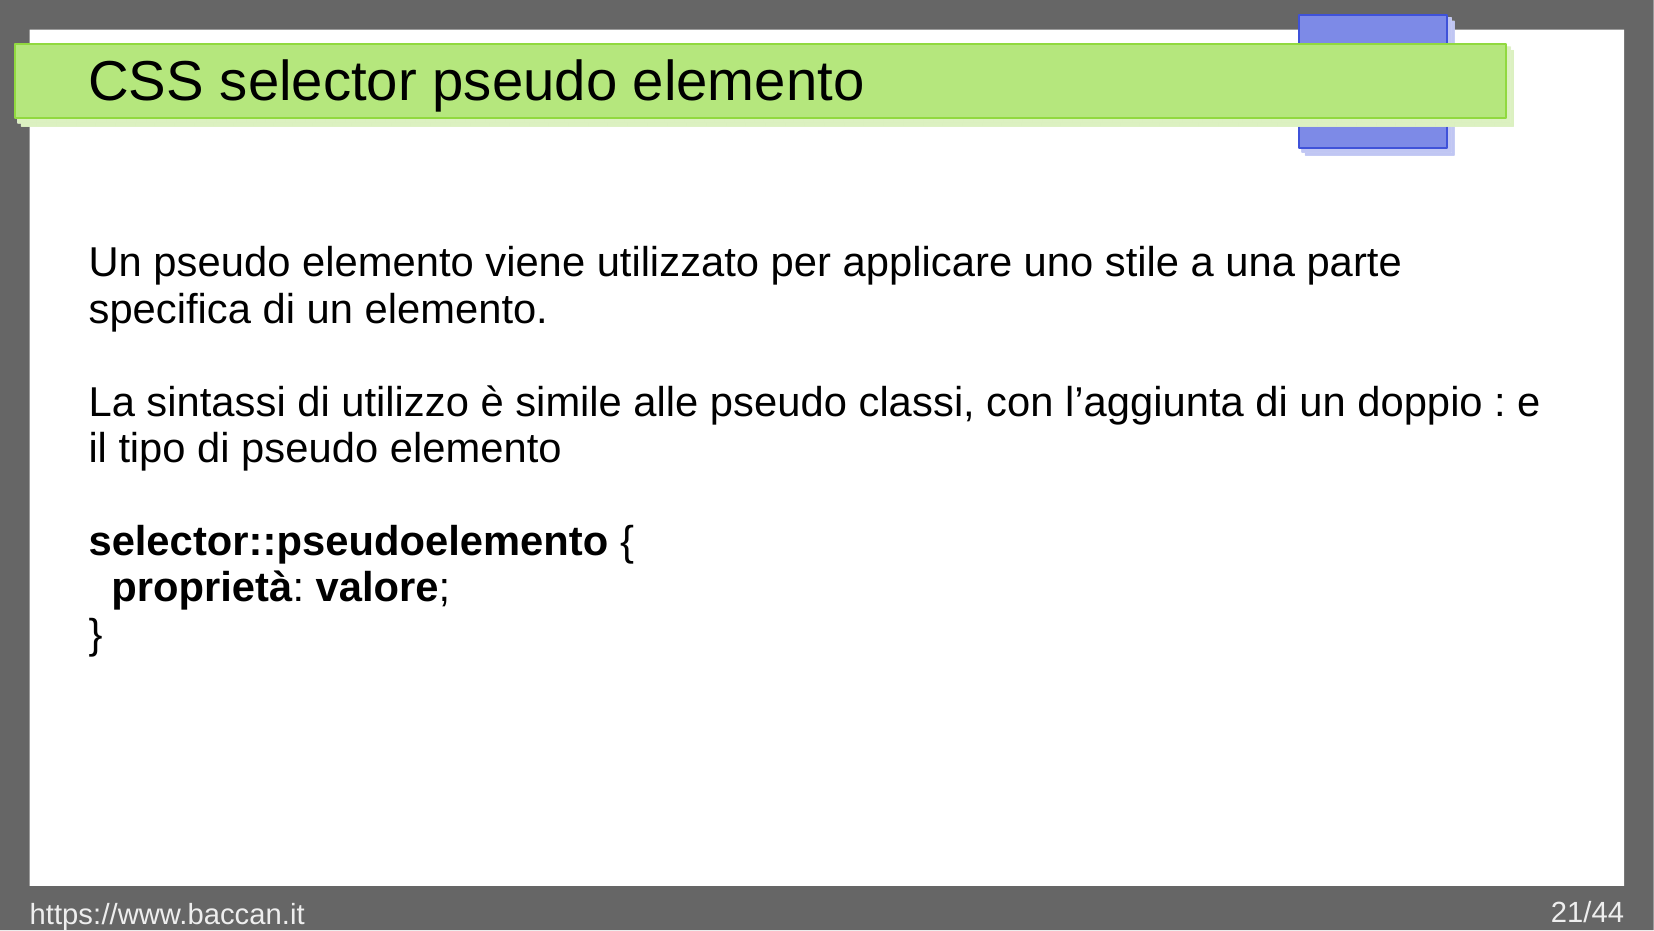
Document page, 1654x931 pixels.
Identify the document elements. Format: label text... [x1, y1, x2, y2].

title CSS selector pseudo elemento [88, 44, 1506, 119]
text_box Un pseudo elemento viene utilizzato per applicare uno stile a una parte specifica di un elemento. La sintassi di utilizzo è simile alle pseudo classi, con l’aggiunta di un doppio : e il tipo di pseudo elemento selector::pseudoelemento { proprietà: valore; } [88, 169, 1565, 820]
